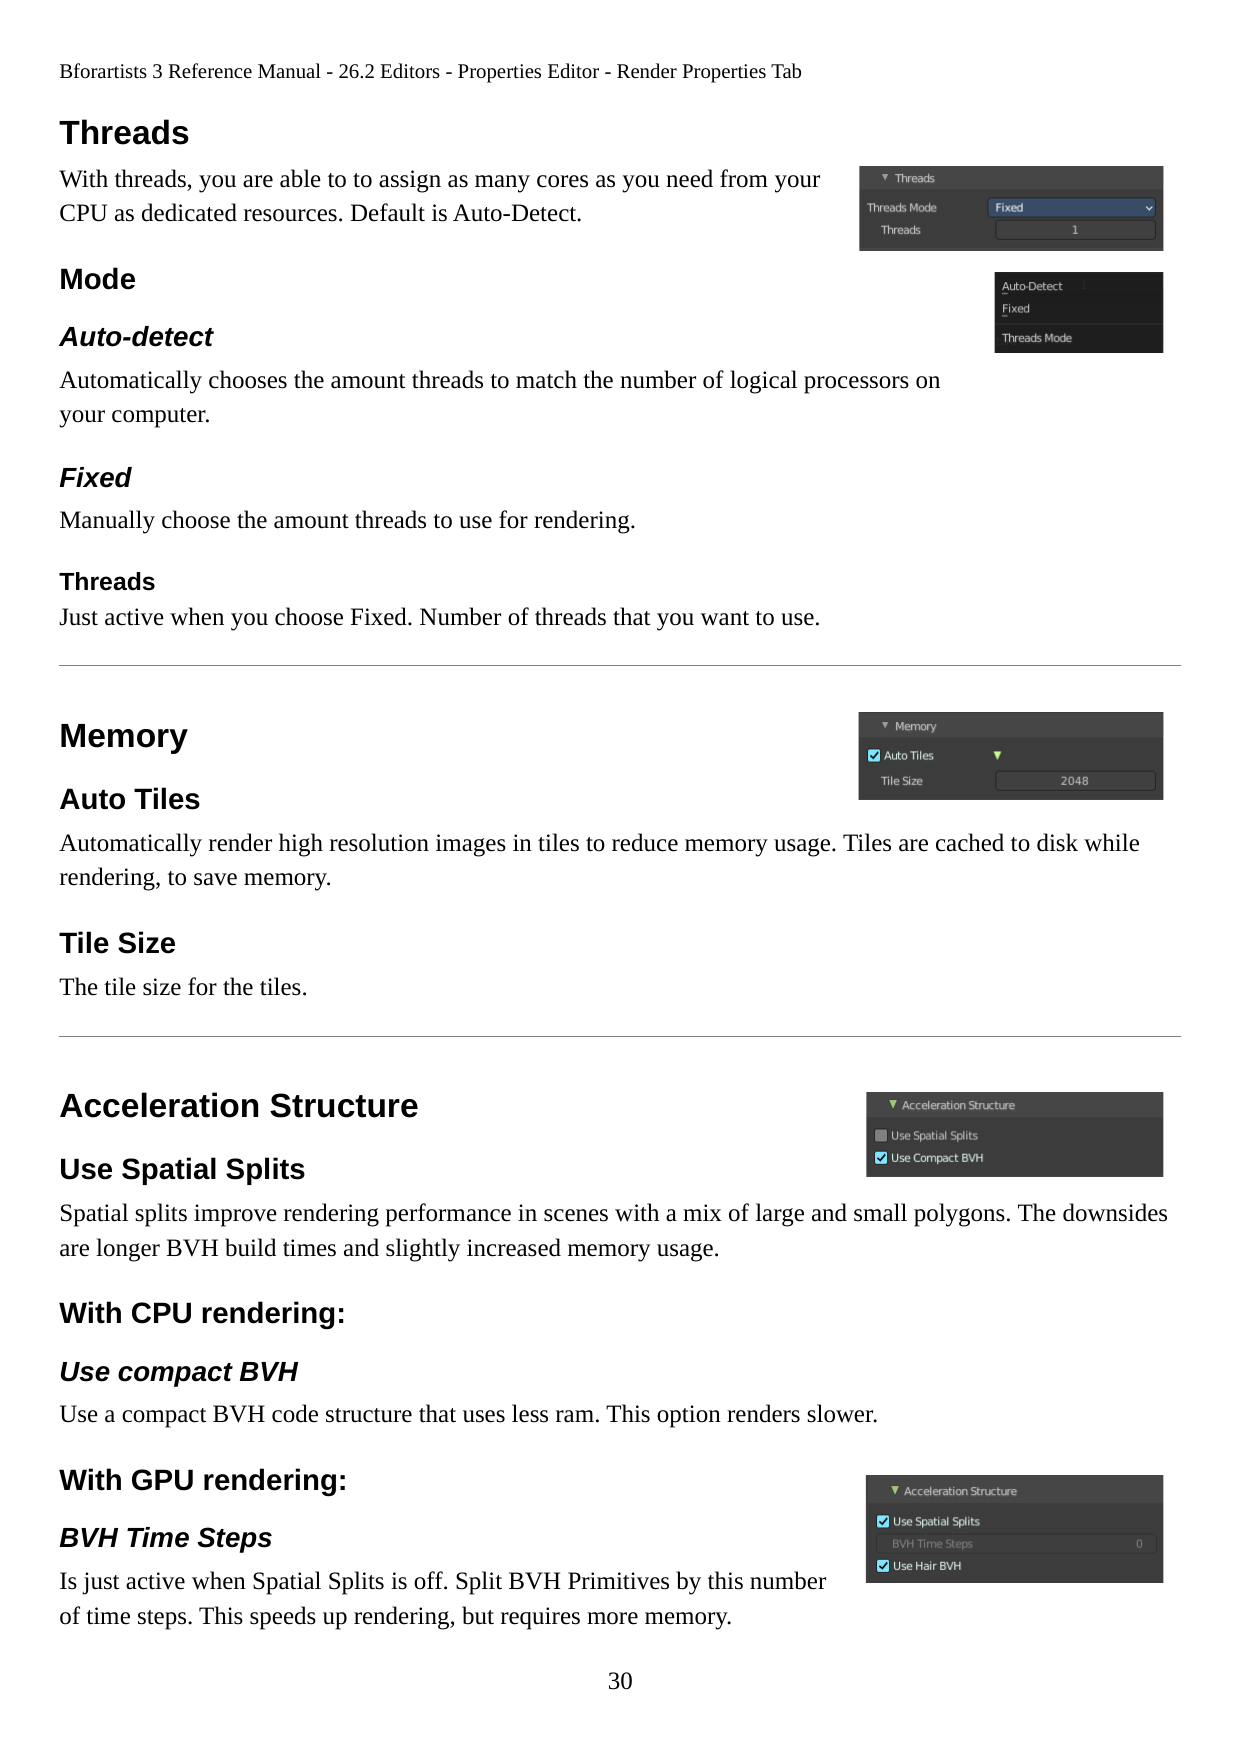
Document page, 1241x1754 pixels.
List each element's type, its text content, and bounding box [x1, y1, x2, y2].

subtitle With CPU rendering: [59, 1296, 1181, 1330]
subtitle BVH Time Steps [59, 1522, 865, 1554]
subtitle Mode [59, 262, 1181, 296]
subtitle Threads [59, 113, 1181, 151]
subtitle Memory [59, 716, 858, 754]
subtitle Use Spatial Splits [59, 1152, 1181, 1186]
picture [866, 1092, 1164, 1177]
subtitle Fixed [59, 461, 1181, 493]
subtitle Auto Tiles [59, 782, 1181, 815]
text Spatial splits improve rendering performance in scenes with a mix of large and small polygons. The downsides are longer BVH build times and slightly increased memory usage. [59, 1198, 1181, 1261]
subtitle Auto-detect [59, 321, 994, 352]
picture [994, 272, 1164, 353]
subtitle [1164, 716, 1181, 754]
text With threads, you are able to to assign as many cores as you need from your CPU as dedicated resources. Default is Auto-Detect. [59, 164, 1181, 227]
text Automatically render high resolution images in tiles to reduce memory usage. Tiles are cached to disk while rendering, to save memory. [59, 828, 1181, 891]
text Is just active when Spatial Splits is off. Split BVH Primitives by this number of time steps. This speeds up rendering, but requires more memory. [59, 1566, 1181, 1629]
subtitle [1164, 1522, 1181, 1554]
text Automatically chooses the amount threads to match the number of logical processors on your computer. [59, 365, 1181, 428]
text The tile size for the tiles. [59, 972, 1181, 1001]
subtitle Use compact BVH [59, 1355, 1181, 1387]
text Use a compact BVH code structure that uses less ram. This option renders slower. [59, 1399, 1181, 1428]
subtitle With GPU rendering: [59, 1463, 1181, 1497]
picture [859, 166, 1164, 251]
text Manually choose the amount threads to use for rendering. [59, 505, 1181, 534]
subtitle Tile Size [59, 926, 1181, 960]
subtitle [1164, 321, 1181, 352]
picture [865, 1475, 1164, 1583]
subtitle Acceleration Structure [59, 1086, 1181, 1125]
picture [858, 712, 1164, 800]
subtitle Threads [59, 567, 1181, 596]
text Just active when you choose Fixed. Number of threads that you want to use. [59, 602, 1181, 631]
